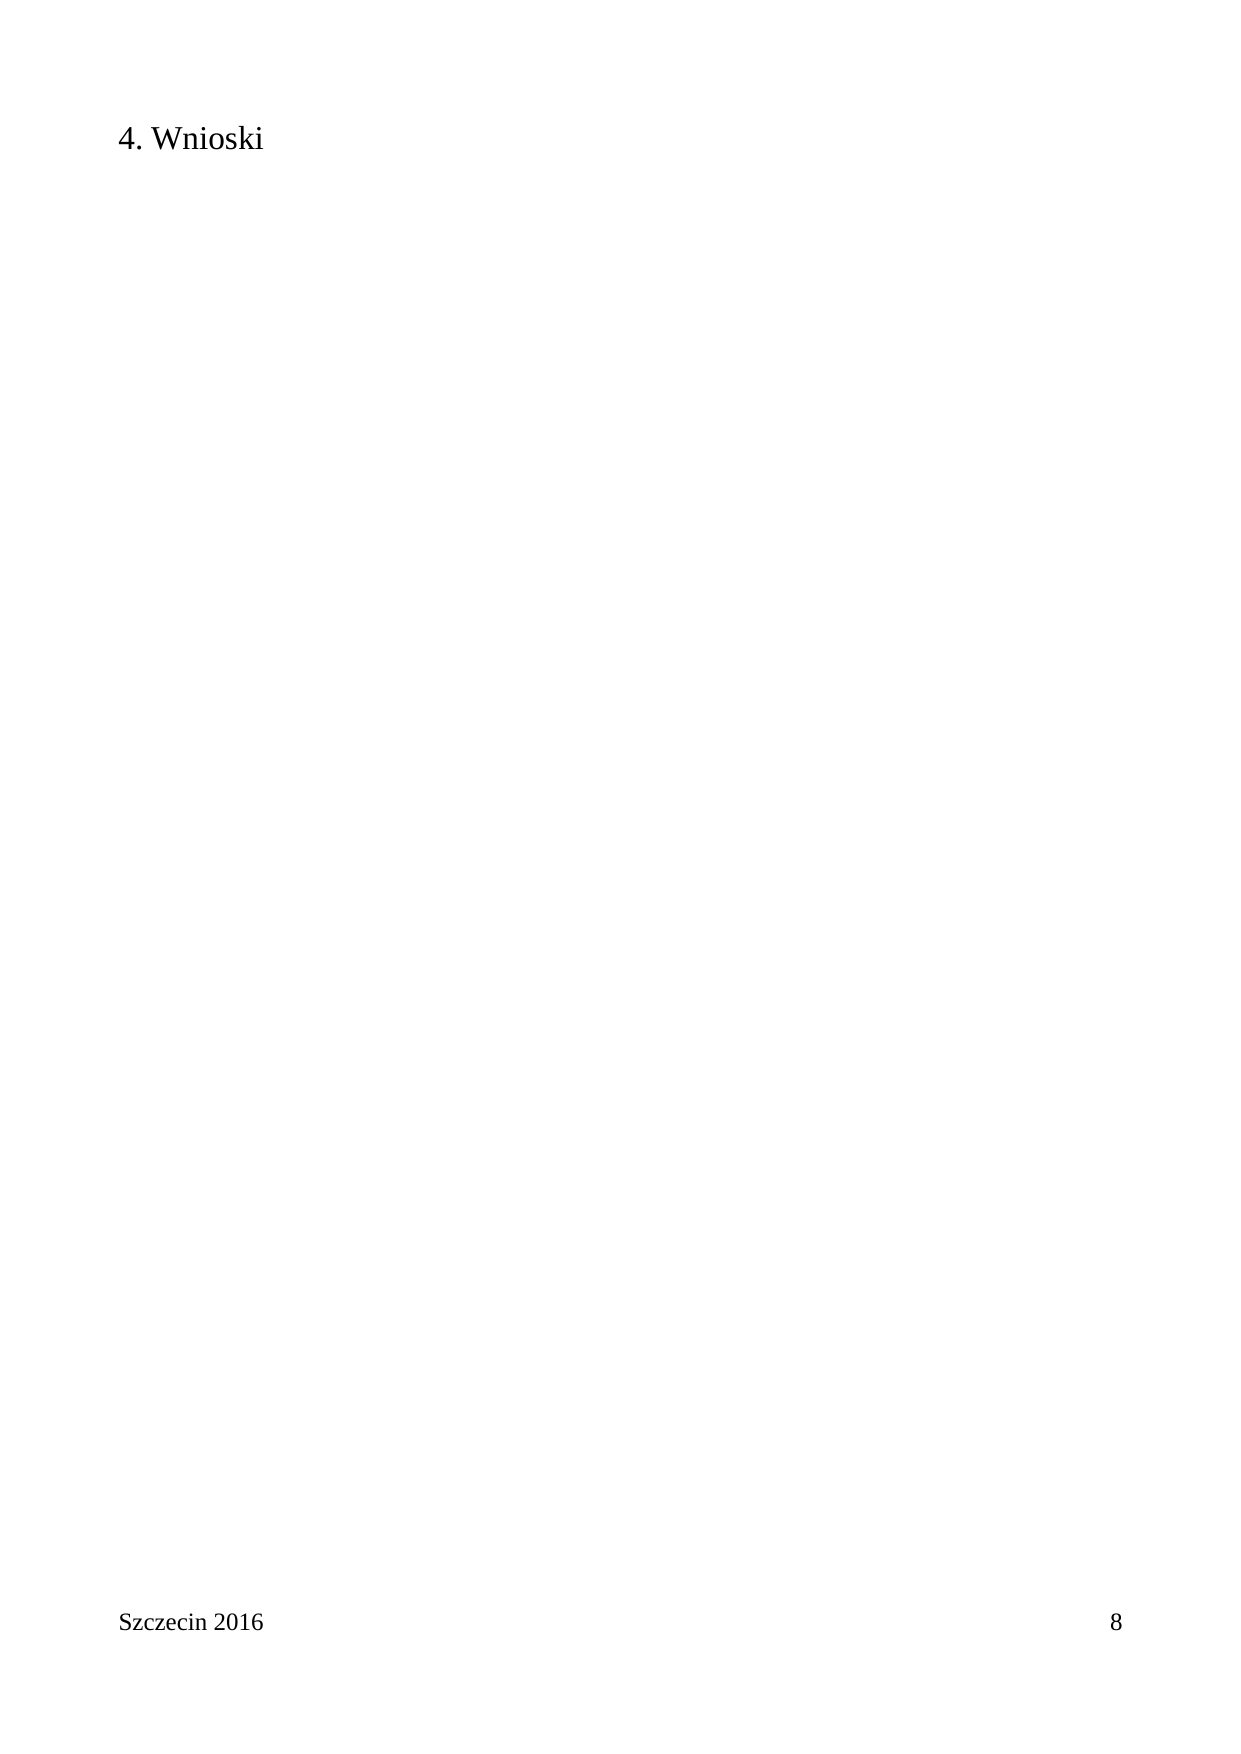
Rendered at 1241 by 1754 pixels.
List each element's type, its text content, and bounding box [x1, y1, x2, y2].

subtitle 4. Wnioski [118, 118, 1122, 156]
